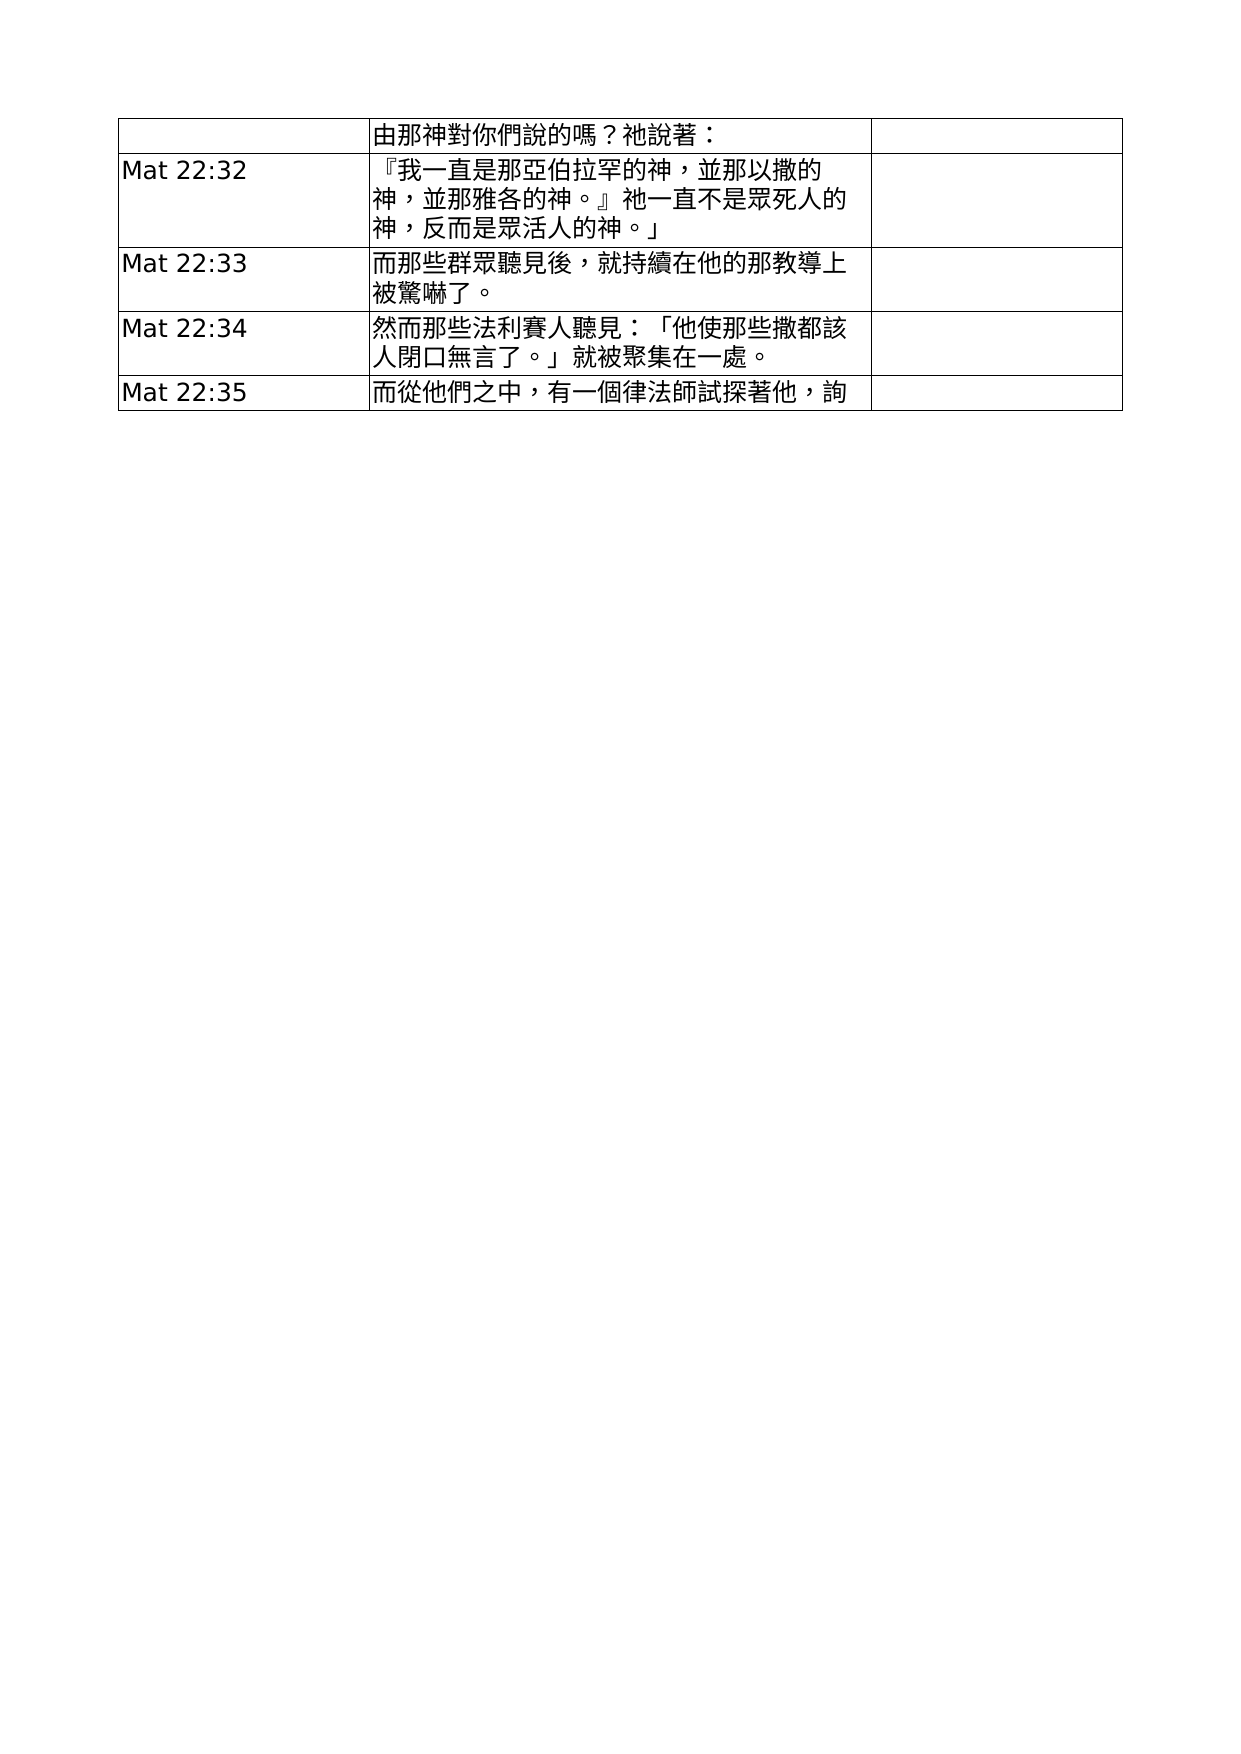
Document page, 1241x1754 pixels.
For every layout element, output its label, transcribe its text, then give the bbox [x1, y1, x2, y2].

table_cell Mat 22:35 [119, 376, 369, 410]
table_cell [872, 119, 1122, 153]
table_cell 『我一直是那亞伯拉罕的神，並那以撒的神，並那雅各的神。』祂一直不是眾死人的神，反而是眾活人的神。」 [370, 154, 871, 247]
table_cell Mat 22:34 [119, 312, 369, 375]
table_cell Mat 22:32 [119, 154, 369, 247]
table_cell 由那神對你們說的嗎？祂說著： [370, 119, 871, 153]
table_cell [119, 119, 369, 153]
table_cell [872, 154, 1122, 247]
table_cell 然而那些法利賽人聽見：「他使那些撒都該人閉口無言了。」就被聚集在一處。 [370, 312, 871, 375]
table_cell 而從他們之中，有一個律法師試探著他，詢 [370, 376, 871, 410]
table_cell Mat 22:33 [119, 248, 369, 311]
table_cell [872, 312, 1122, 375]
table_cell [872, 376, 1122, 410]
table_cell 而那些群眾聽見後，就持續在他的那教導上被驚嚇了。 [370, 248, 871, 311]
table_cell [872, 248, 1122, 311]
